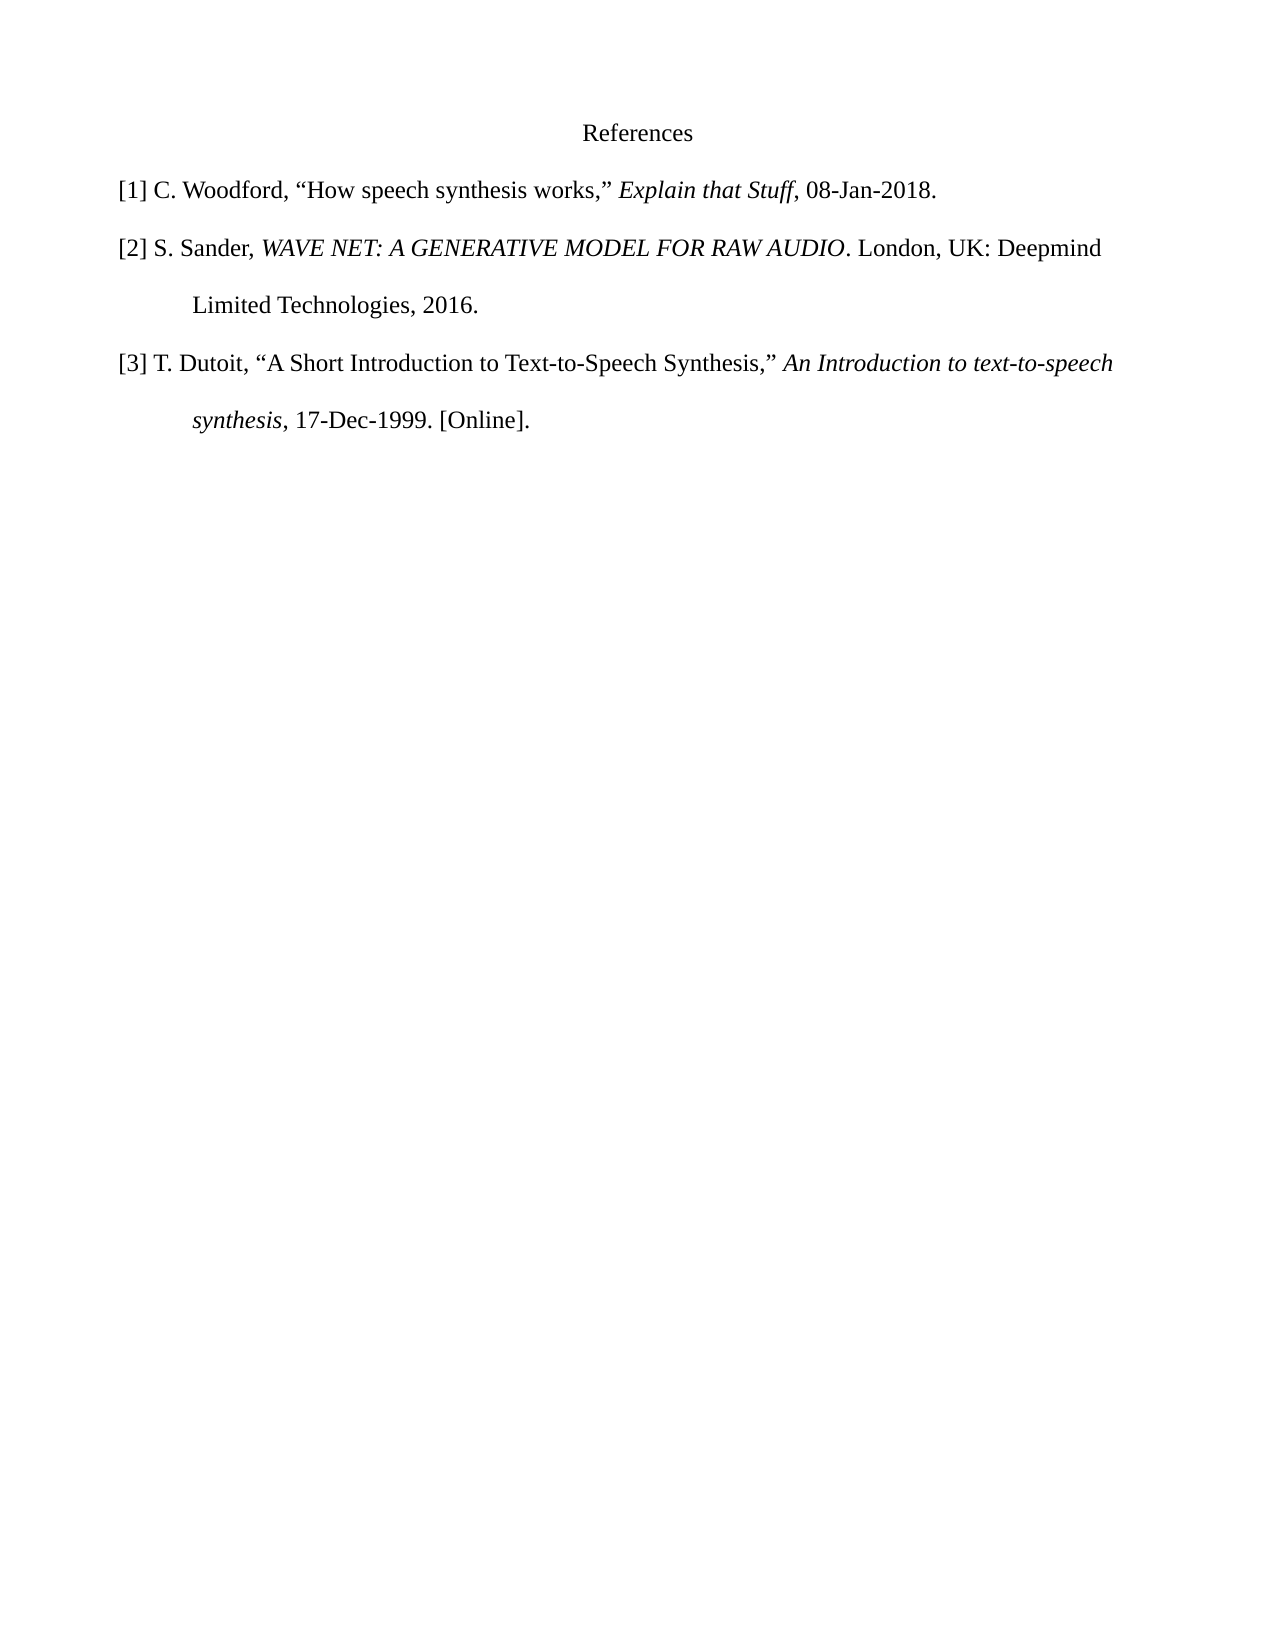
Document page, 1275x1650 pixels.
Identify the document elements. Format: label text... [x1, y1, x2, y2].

text References [118, 118, 1157, 147]
text [3] T. Dutoit, “A Short Introduction to Text-to-Speech Synthesis,” An Introduction to text-to-speech synthesis, 17-Dec-1999. [Online]. [118, 348, 1157, 434]
text [2] S. Sander, WAVE NET: A GENERATIVE MODEL FOR RAW AUDIO. London, UK: Deepmind Limited Technologies, 2016. [118, 233, 1157, 319]
text [1] C. Woodford, “How speech synthesis works,” Explain that Stuff, 08-Jan-2018. [118, 176, 1157, 204]
